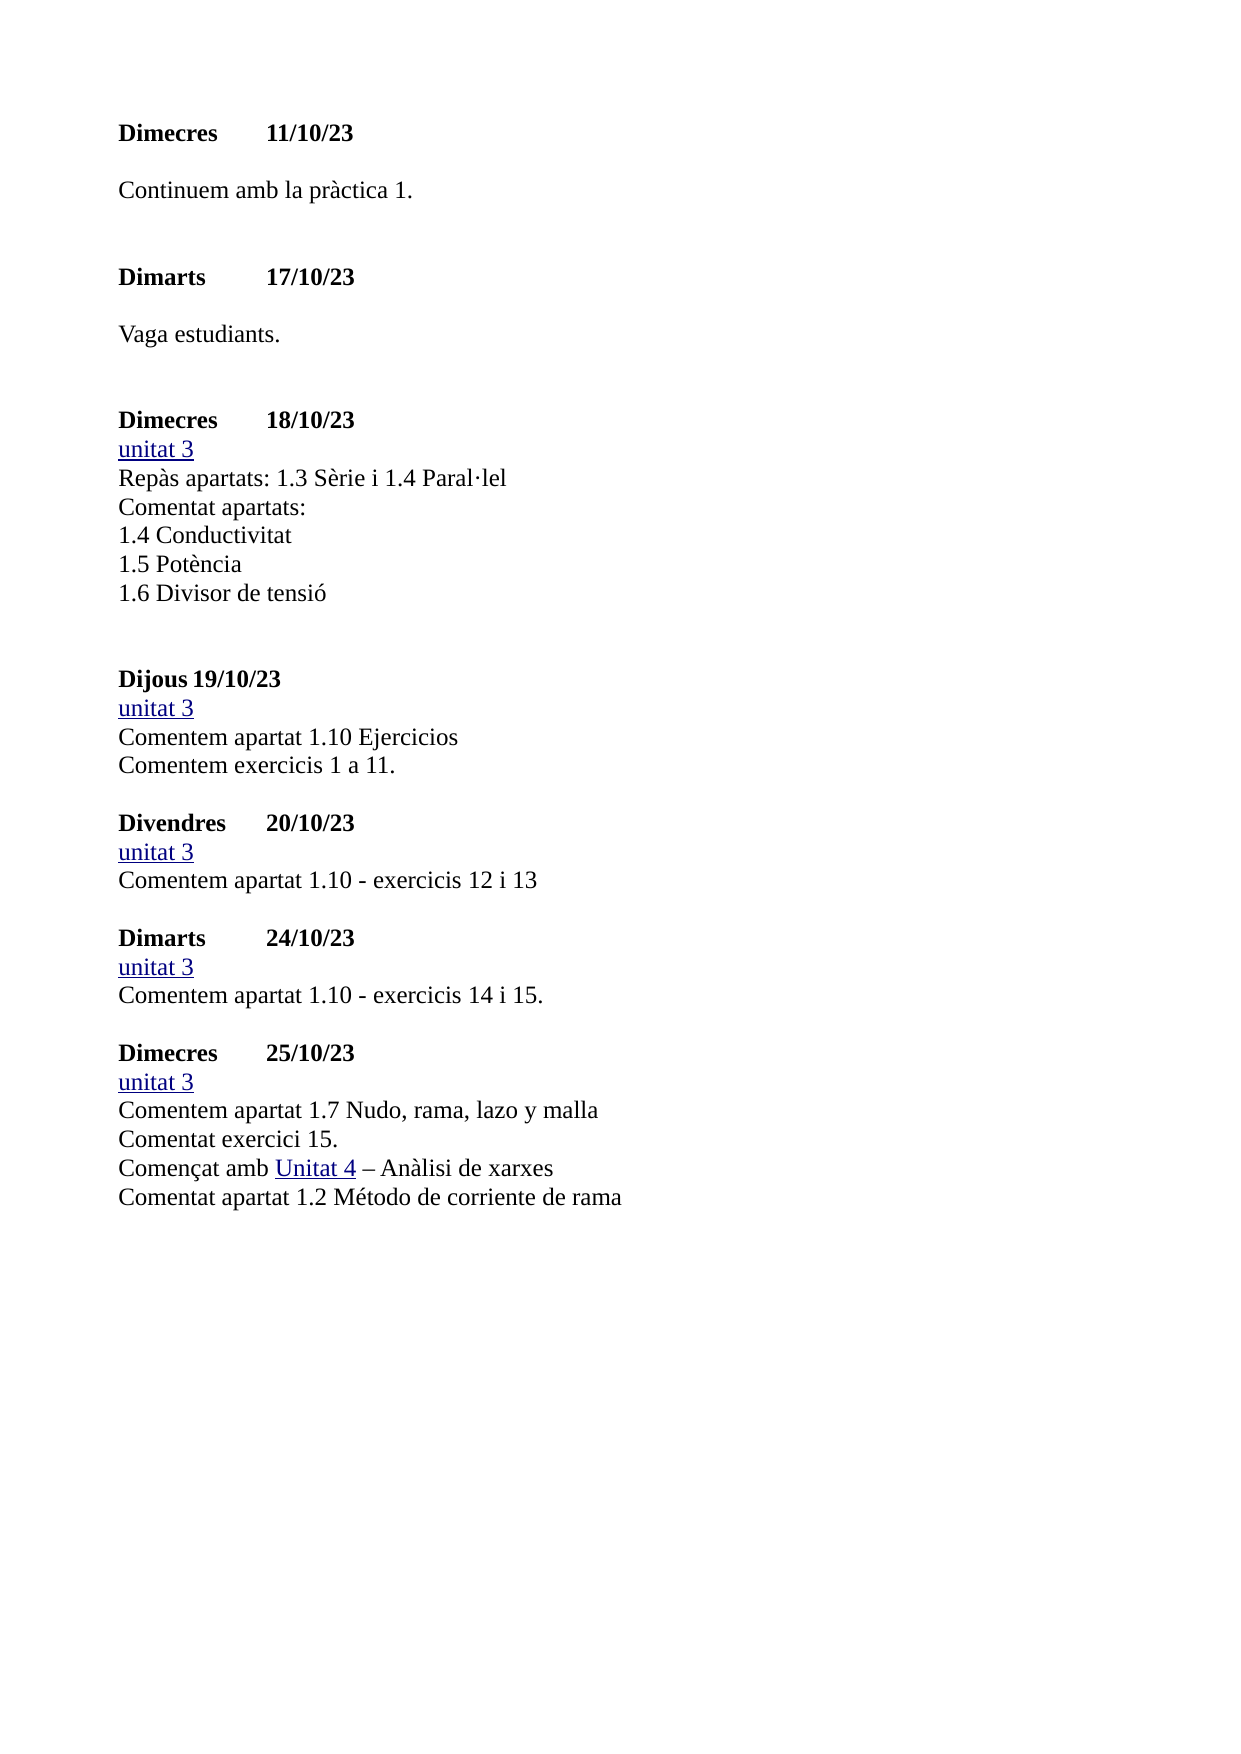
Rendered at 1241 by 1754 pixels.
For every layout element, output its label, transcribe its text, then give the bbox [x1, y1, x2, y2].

text Comentem apartat 1.7 Nudo, rama, lazo y malla [118, 1096, 1122, 1124]
text Comentat apartat 1.2 Método de corriente de rama [118, 1182, 1122, 1211]
text Comentat exercici 15. [118, 1124, 1122, 1153]
text Dimecres 25/10/23 [118, 1038, 1122, 1067]
text Vaga estudiants. [118, 319, 1122, 348]
text unitat 3 [118, 693, 1122, 722]
text Comentem apartat 1.10 - exercicis 12 i 13 [118, 866, 1122, 894]
text Continuem amb la pràctica 1. [118, 176, 1122, 204]
text Dimecres 18/10/23 [118, 406, 1122, 434]
text Dimarts 24/10/23 [118, 923, 1122, 952]
text Dimarts 17/10/23 [118, 262, 1122, 291]
text unitat 3 [118, 434, 1122, 463]
text Dijous 19/10/23 [118, 664, 1122, 693]
text Comentem apartat 1.10 - exercicis 14 i 15. [118, 981, 1122, 1009]
text Dimecres 11/10/23 [118, 118, 1122, 147]
text Començat amb Unitat 4 – Anàlisi de xarxes [118, 1153, 1122, 1182]
text 1.6 Divisor de tensió [118, 578, 1122, 607]
text Divendres 20/10/23 [118, 808, 1122, 837]
text Comentem apartat 1.10 Ejercicios [118, 722, 1122, 751]
text 1.4 Conductivitat [118, 521, 1122, 549]
text unitat 3 [118, 952, 1122, 981]
text Repàs apartats: 1.3 Sèrie i 1.4 Paral·lel [118, 463, 1122, 492]
text unitat 3 [118, 837, 1122, 866]
text unitat 3 [118, 1067, 1122, 1096]
text Comentem exercicis 1 a 11. [118, 751, 1122, 779]
text 1.5 Potència [118, 549, 1122, 578]
text Comentat apartats: [118, 492, 1122, 521]
